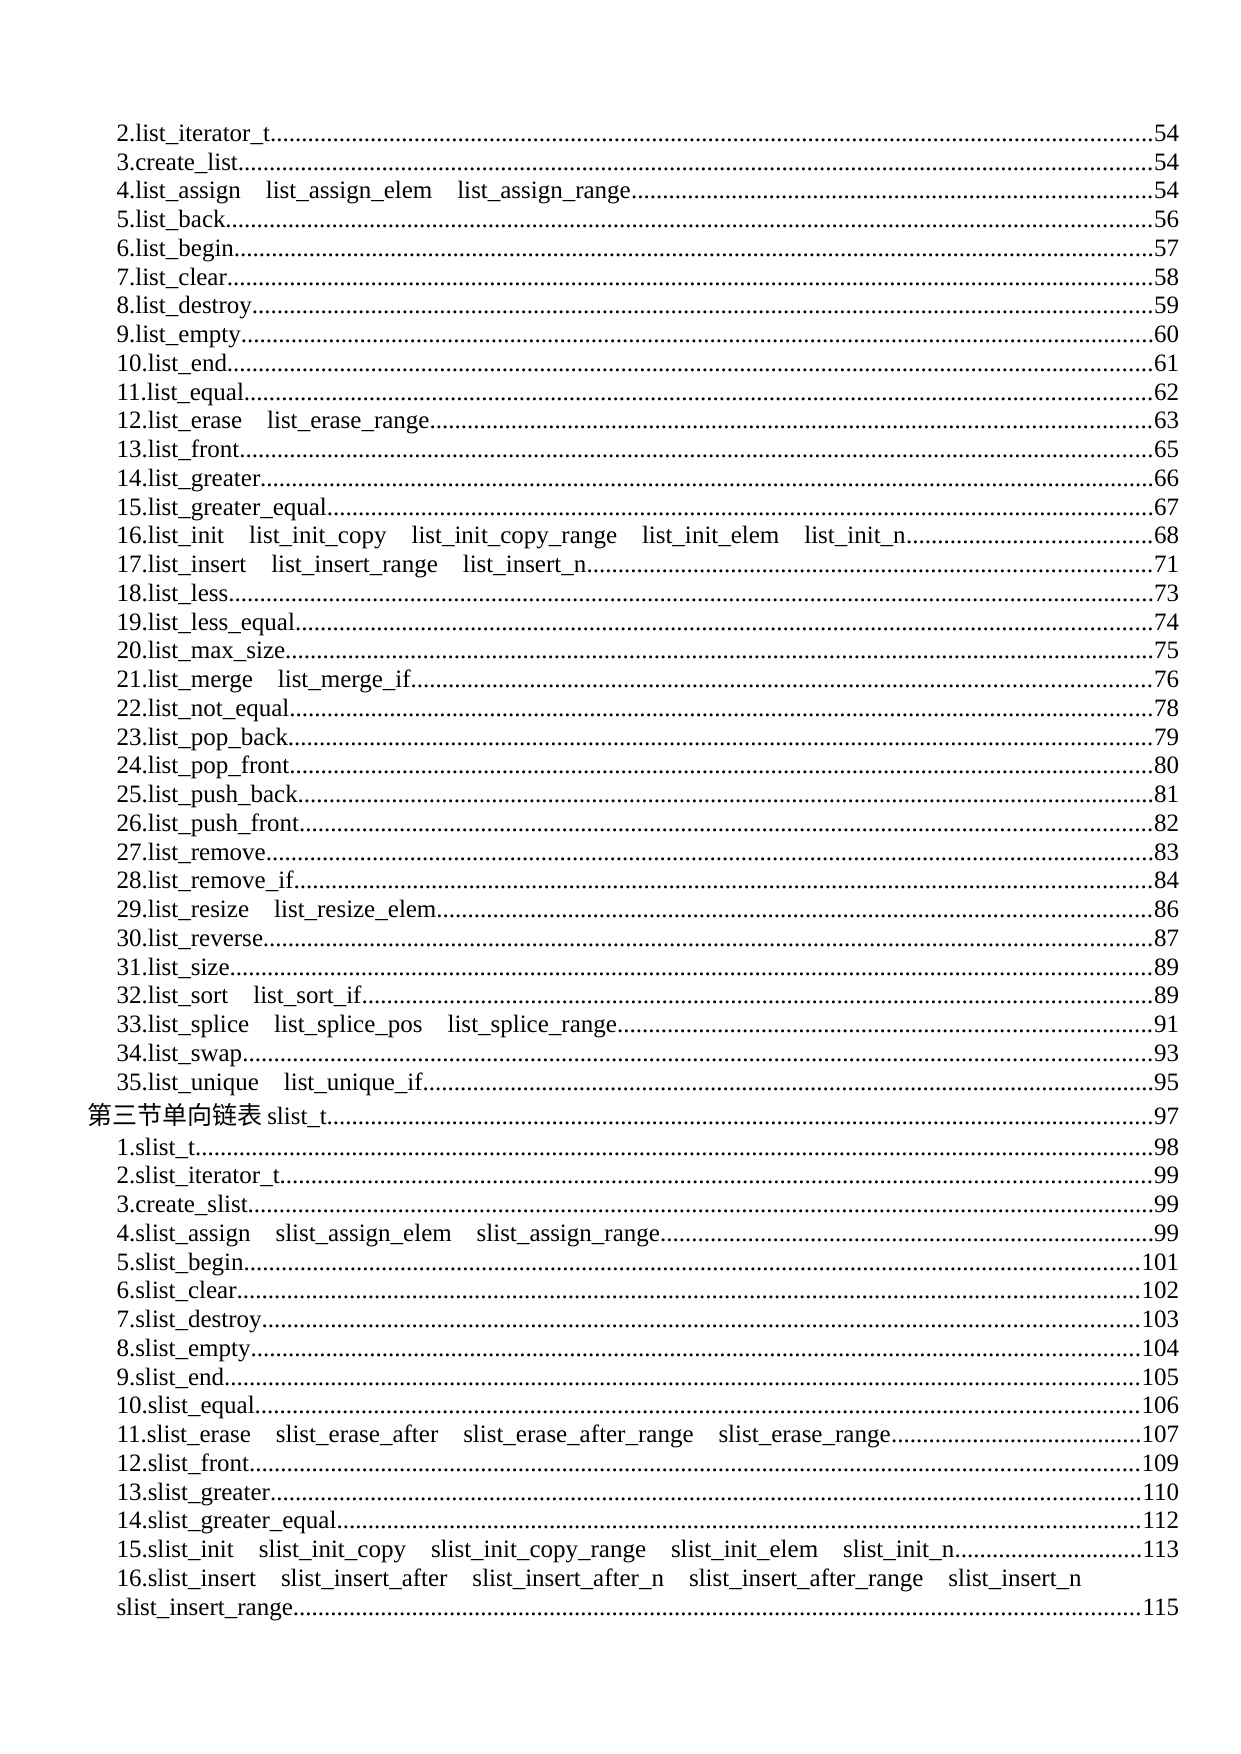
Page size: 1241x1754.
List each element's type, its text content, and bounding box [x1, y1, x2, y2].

text 12.slist_front 109 [116, 1448, 1179, 1477]
text 6.list_begin 57 [116, 233, 1179, 262]
text 5.list_back 56 [116, 204, 1179, 233]
text 2.list_iterator_t 54 [116, 118, 1179, 147]
text 29.list_resize list_resize_elem 86 [116, 894, 1179, 923]
text 25.list_push_back 81 [116, 779, 1179, 808]
text 15.list_greater_equal 67 [116, 492, 1179, 521]
text 10.slist_equal 106 [116, 1391, 1179, 1419]
text 13.slist_greater 110 [116, 1477, 1179, 1506]
text 9.list_empty 60 [116, 319, 1179, 348]
text 16.list_init list_init_copy list_init_copy_range list_init_elem list_init_n 68 [116, 521, 1179, 549]
text 第三节单向链表slist_t 97 [87, 1096, 1179, 1132]
text 14.slist_greater_equal 112 [116, 1506, 1179, 1534]
text 22.list_not_equal 78 [116, 693, 1179, 722]
text 14.list_greater 66 [116, 463, 1179, 492]
text 12.list_erase list_erase_range 63 [116, 406, 1179, 434]
text 18.list_less 73 [116, 578, 1179, 607]
text 3.create_list 54 [116, 147, 1179, 176]
text 28.list_remove_if 84 [116, 866, 1179, 894]
text 24.list_pop_front 80 [116, 751, 1179, 779]
text 17.list_insert list_insert_range list_insert_n 71 [116, 549, 1179, 578]
text 11.slist_erase slist_erase_after slist_erase_after_range slist_erase_range 107 [116, 1419, 1179, 1448]
text 5.slist_begin 101 [116, 1247, 1179, 1276]
text 7.slist_destroy 103 [116, 1304, 1179, 1333]
text 11.list_equal 62 [116, 377, 1179, 406]
text 6.slist_clear 102 [116, 1276, 1179, 1304]
text 16.slist_insert slist_insert_after slist_insert_after_n slist_insert_after_range slist_insert_n slist_insert_range 115 [116, 1563, 1179, 1621]
text 34.list_swap 93 [116, 1038, 1179, 1067]
text 33.list_splice list_splice_pos list_splice_range 91 [116, 1009, 1179, 1038]
text 13.list_front 65 [116, 434, 1179, 463]
text 10.list_end 61 [116, 348, 1179, 377]
text 32.list_sort list_sort_if 89 [116, 981, 1179, 1009]
text 4.list_assign list_assign_elem list_assign_range 54 [116, 176, 1179, 204]
text 9.slist_end 105 [116, 1362, 1179, 1391]
text 15.slist_init slist_init_copy slist_init_copy_range slist_init_elem slist_init_n 113 [116, 1534, 1179, 1563]
text 19.list_less_equal 74 [116, 607, 1179, 636]
text 4.slist_assign slist_assign_elem slist_assign_range 99 [116, 1218, 1179, 1247]
text 26.list_push_front 82 [116, 808, 1179, 837]
text 8.slist_empty 104 [116, 1333, 1179, 1362]
text 23.list_pop_back 79 [116, 722, 1179, 751]
text 8.list_destroy 59 [116, 291, 1179, 319]
text 31.list_size 89 [116, 952, 1179, 981]
text 21.list_merge list_merge_if 76 [116, 664, 1179, 693]
text 30.list_reverse 87 [116, 923, 1179, 952]
text 20.list_max_size 75 [116, 636, 1179, 664]
text 27.list_remove 83 [116, 837, 1179, 866]
text 3.create_slist 99 [116, 1189, 1179, 1218]
text 2.slist_iterator_t 99 [116, 1161, 1179, 1189]
text 1.slist_t 98 [116, 1132, 1179, 1161]
text 35.list_unique list_unique_if 95 [116, 1067, 1179, 1096]
text 7.list_clear 58 [116, 262, 1179, 291]
